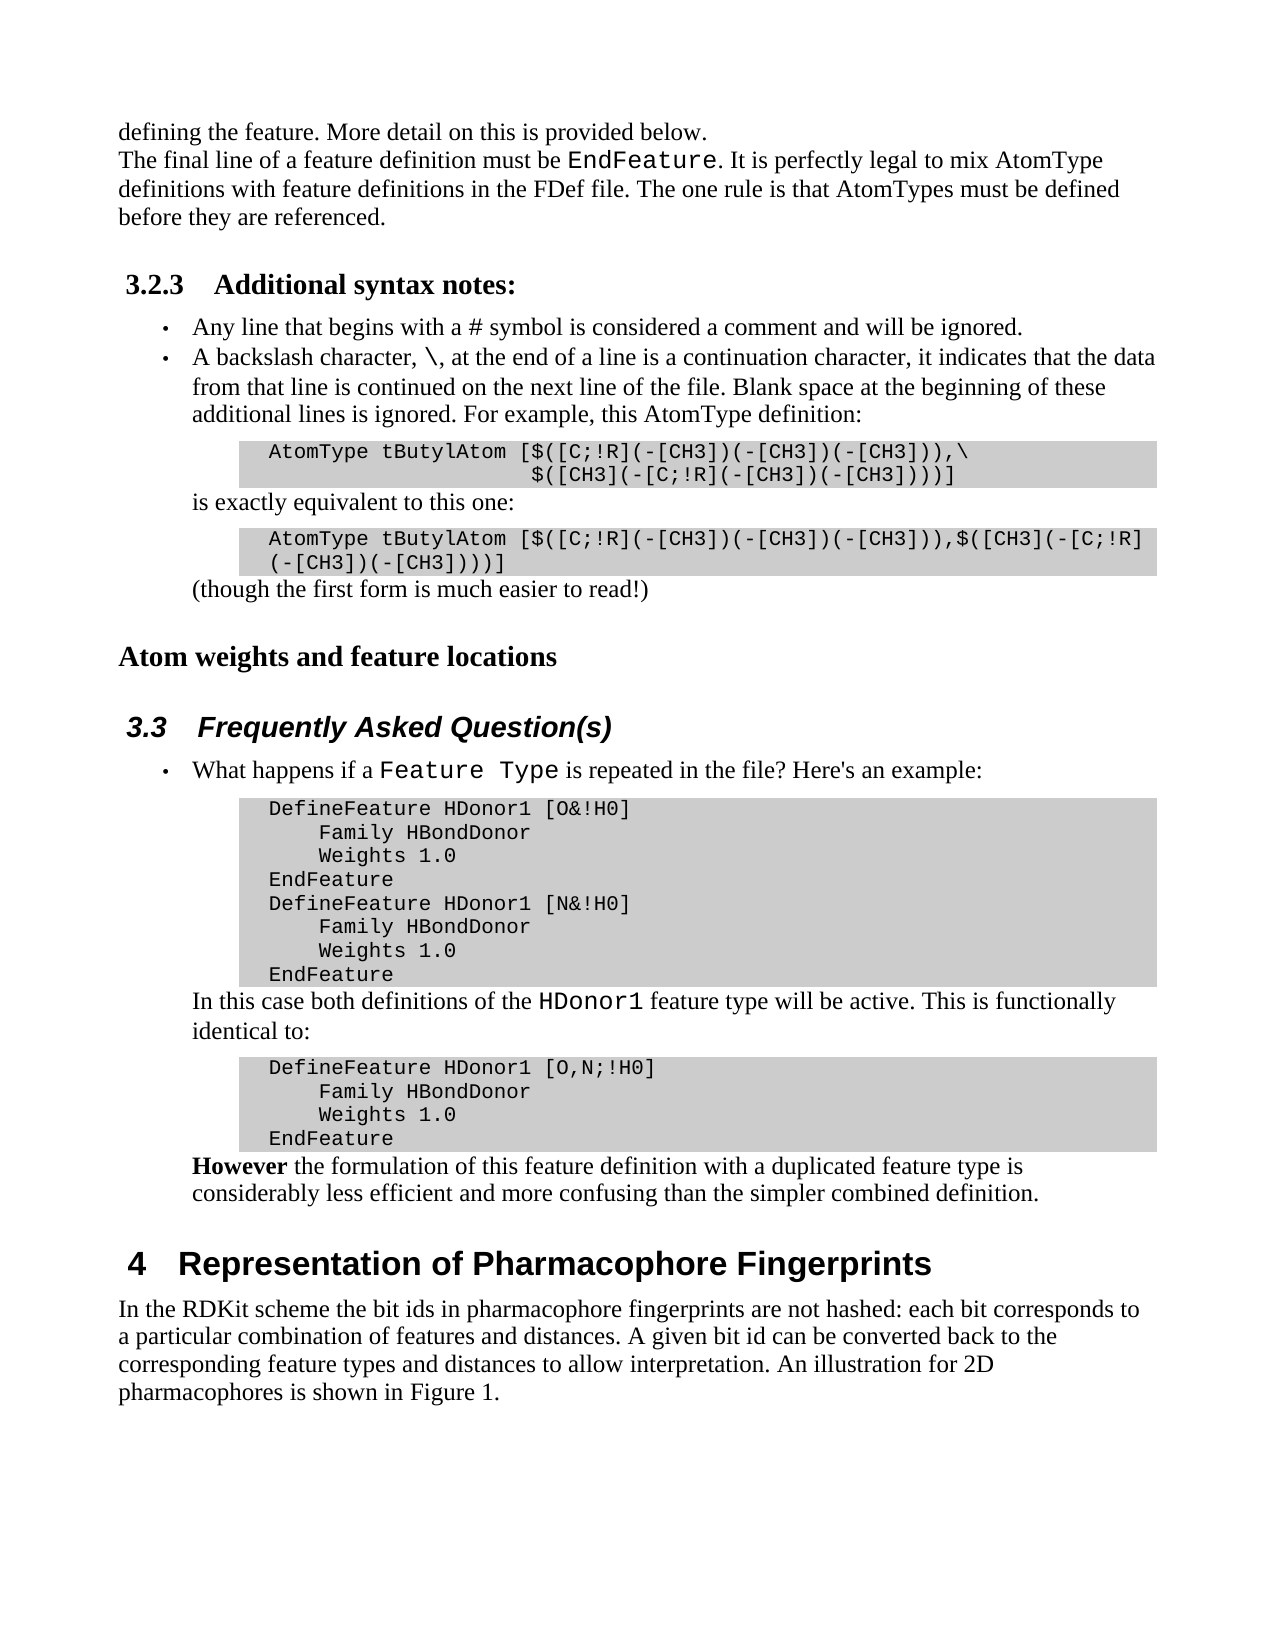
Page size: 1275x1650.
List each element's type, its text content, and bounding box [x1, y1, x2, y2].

list (though the first form is much easier to read!) [162, 576, 1157, 603]
subtitle Additional syntax notes: [118, 268, 1157, 301]
list Weights 1.0 [239, 845, 1157, 869]
subtitle Representation of Pharmacophore Fingerprints [118, 1245, 1157, 1282]
list Weights 1.0 [239, 1104, 1157, 1128]
list DefineFeature HDonor1 [O&!H0] [239, 798, 1157, 822]
list Family HBondDonor [239, 822, 1157, 845]
list In this case both definitions of the HDonor1 feature type will be active. This is functionally identical to: [162, 987, 1157, 1045]
list Any line that begins with a # symbol is considered a comment and will be ignored. [162, 313, 1157, 343]
list Weights 1.0 [239, 940, 1157, 963]
list Family HBondDonor [239, 916, 1157, 940]
subtitle Atom weights and feature locations [118, 641, 1157, 673]
list EndFeature [239, 869, 1157, 893]
list $([CH3](-[C;!R](-[CH3])(-[CH3])))] [239, 464, 1157, 488]
list EndFeature [239, 963, 1157, 987]
list A backslash character, \, at the end of a line is a continuation character, it indicates that the data from that line is continued on the next line of the file. Blank space at the beginning of these additional lines is ignored. For example, this AtomType definition: [162, 343, 1157, 428]
list is exactly equivalent to this one: [162, 488, 1157, 516]
text defining the feature. More detail on this is provided below. The final line of a feature definition must be EndFeature. It is perfectly legal to mix AtomType definitions with feature definitions in the FDef file. The one rule is that AtomTypes must be defined before they are referenced. [118, 118, 1157, 231]
list However the formulation of this feature definition with a duplicated feature type is considerably less efficient and more confusing than the simpler combined definition. [162, 1152, 1157, 1207]
text In the RDKit scheme the bit ids in pharmacophore fingerprints are not hashed: each bit corresponds to a particular combination of features and distances. A given bit id can be converted back to the corresponding feature types and distances to allow interpretation. An illustration for 2D pharmacophores is shown in Figure 1. [118, 1295, 1157, 1406]
list AtomType tButylAtom [$([C;!R](-[CH3])(-[CH3])(-[CH3])),\ [239, 441, 1157, 464]
subtitle Frequently Asked Question(s) [118, 711, 1157, 743]
list AtomType tButylAtom [$([C;!R](-[CH3])(-[CH3])(-[CH3])),$([CH3](-[C;!R](-[CH3])(-[CH3])))] [239, 528, 1157, 576]
list Family HBondDonor [239, 1081, 1157, 1104]
list What happens if a Feature Type is repeated in the file? Here's an example: [162, 756, 1157, 786]
list DefineFeature HDonor1 [N&!H0] [239, 893, 1157, 916]
list DefineFeature HDonor1 [O,N;!H0] [239, 1057, 1157, 1081]
list EndFeature [239, 1128, 1157, 1152]
